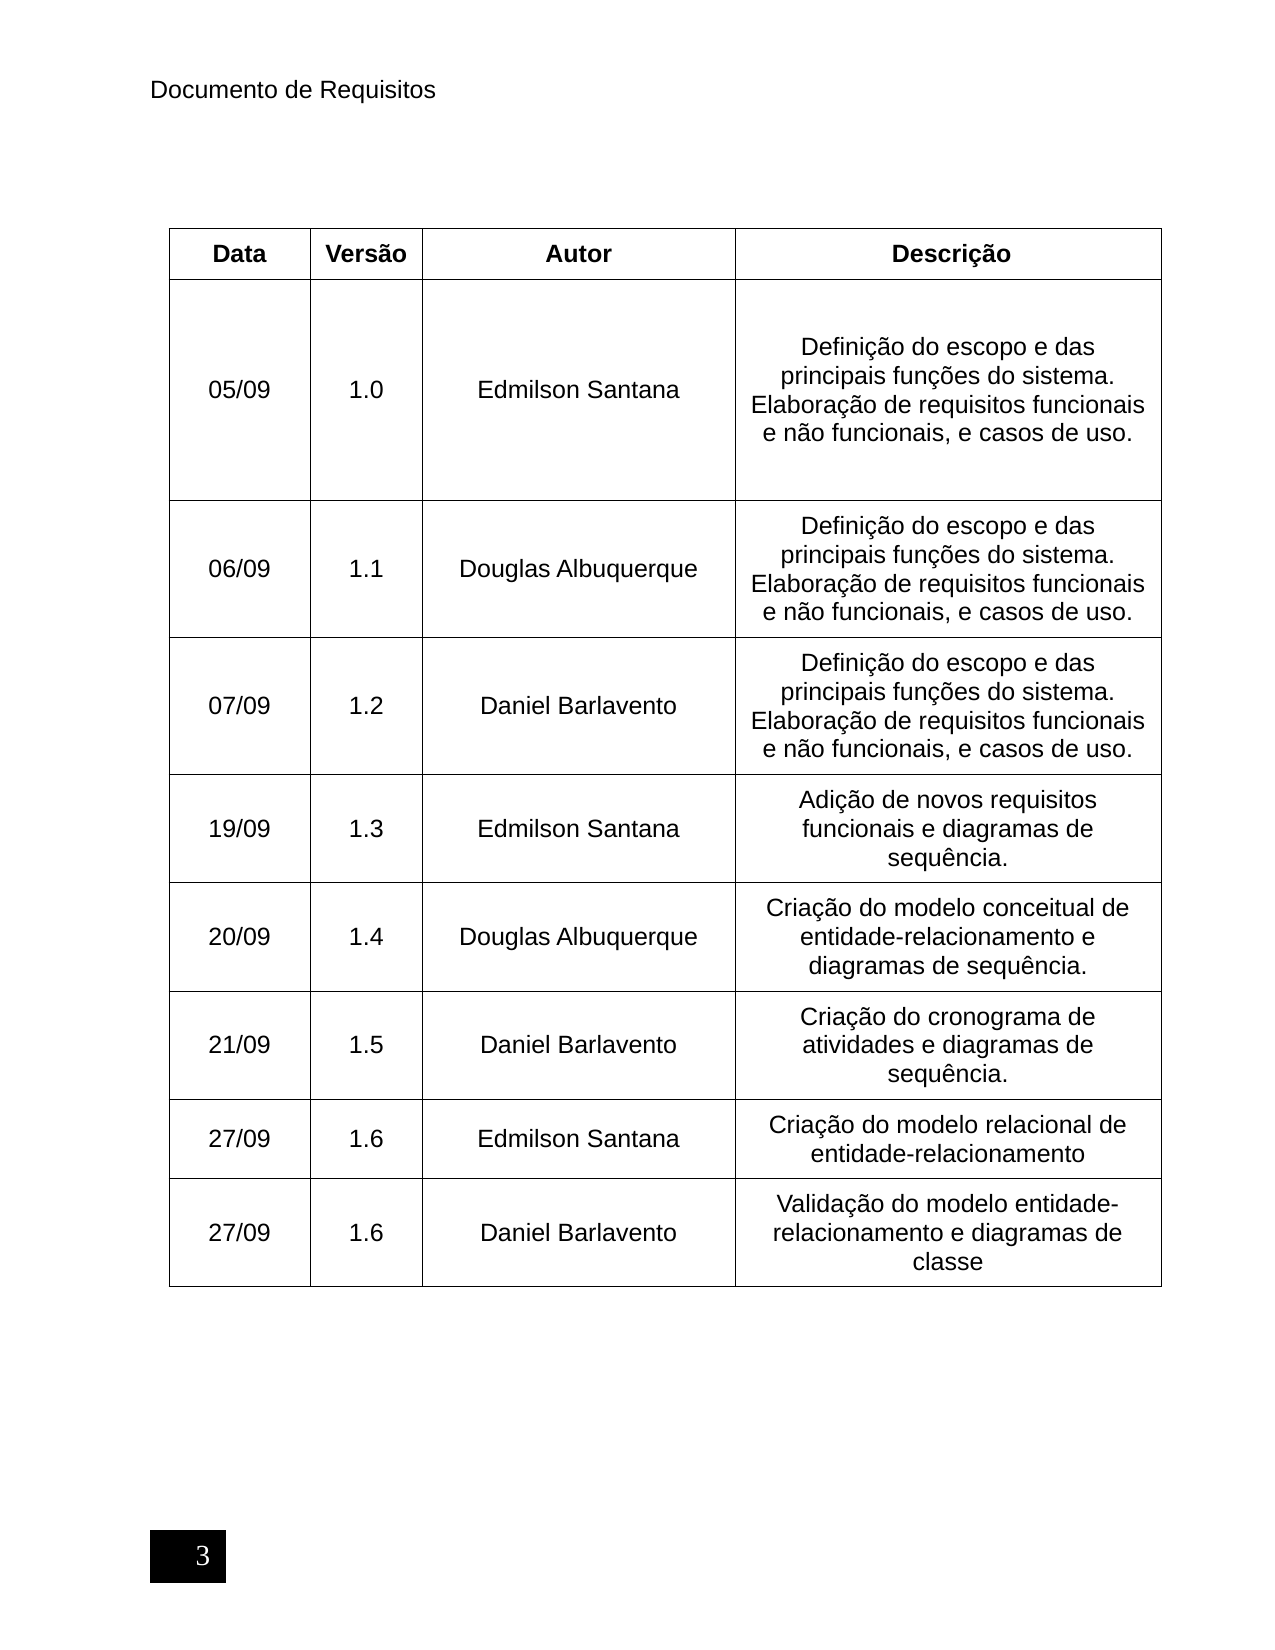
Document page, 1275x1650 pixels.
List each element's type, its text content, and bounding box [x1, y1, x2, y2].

table_cell 07/09 [170, 638, 310, 774]
table_cell 1.3 [311, 775, 422, 882]
table_cell Criação do modelo relacional de entidade-relacionamento [736, 1100, 1161, 1178]
table_cell Edmilson Santana [423, 280, 735, 500]
table_cell Douglas Albuquerque [423, 501, 735, 637]
table_cell 27/09 [170, 1100, 310, 1178]
table_cell 1.1 [311, 501, 422, 637]
table_cell 19/09 [170, 775, 310, 882]
table_cell Edmilson Santana [423, 1100, 735, 1178]
table_cell Definição do escopo e das principais funções do sistema. Elaboração de requisitos funcionais e não funcionais, e casos de uso. [736, 280, 1161, 500]
table_cell 27/09 [170, 1179, 310, 1286]
table_cell Daniel Barlavento [423, 638, 735, 774]
table_cell 1.2 [311, 638, 422, 774]
table_cell Criação do cronograma de atividades e diagramas de sequência. [736, 992, 1161, 1099]
table_cell Validação do modelo entidade-relacionamento e diagramas de classe [736, 1179, 1161, 1286]
table_cell 21/09 [170, 992, 310, 1099]
table_cell Daniel Barlavento [423, 992, 735, 1099]
table_cell 06/09 [170, 501, 310, 637]
table_cell Definição do escopo e das principais funções do sistema. Elaboração de requisitos funcionais e não funcionais, e casos de uso. [736, 638, 1161, 774]
table_cell Daniel Barlavento [423, 1179, 735, 1286]
table_cell 05/09 [170, 280, 310, 500]
table_header Descrição [736, 229, 1161, 279]
table_cell 1.4 [311, 883, 422, 991]
table_cell Definição do escopo e das principais funções do sistema. Elaboração de requisitos funcionais e não funcionais, e casos de uso. [736, 501, 1161, 637]
table_cell Criação do modelo conceitual de entidade-relacionamento e diagramas de sequência. [736, 883, 1161, 991]
table_cell Edmilson Santana [423, 775, 735, 882]
table_cell Douglas Albuquerque [423, 883, 735, 991]
table_header Autor [423, 229, 735, 279]
table_cell 1.5 [311, 992, 422, 1099]
table_cell 20/09 [170, 883, 310, 991]
table_cell 1.0 [311, 280, 422, 500]
table_cell 1.6 [311, 1100, 422, 1178]
table_header Versão [311, 229, 422, 279]
table_cell 1.6 [311, 1179, 422, 1286]
table_cell Adição de novos requisitos funcionais e diagramas de sequência. [736, 775, 1161, 882]
table_header Data [170, 229, 310, 279]
